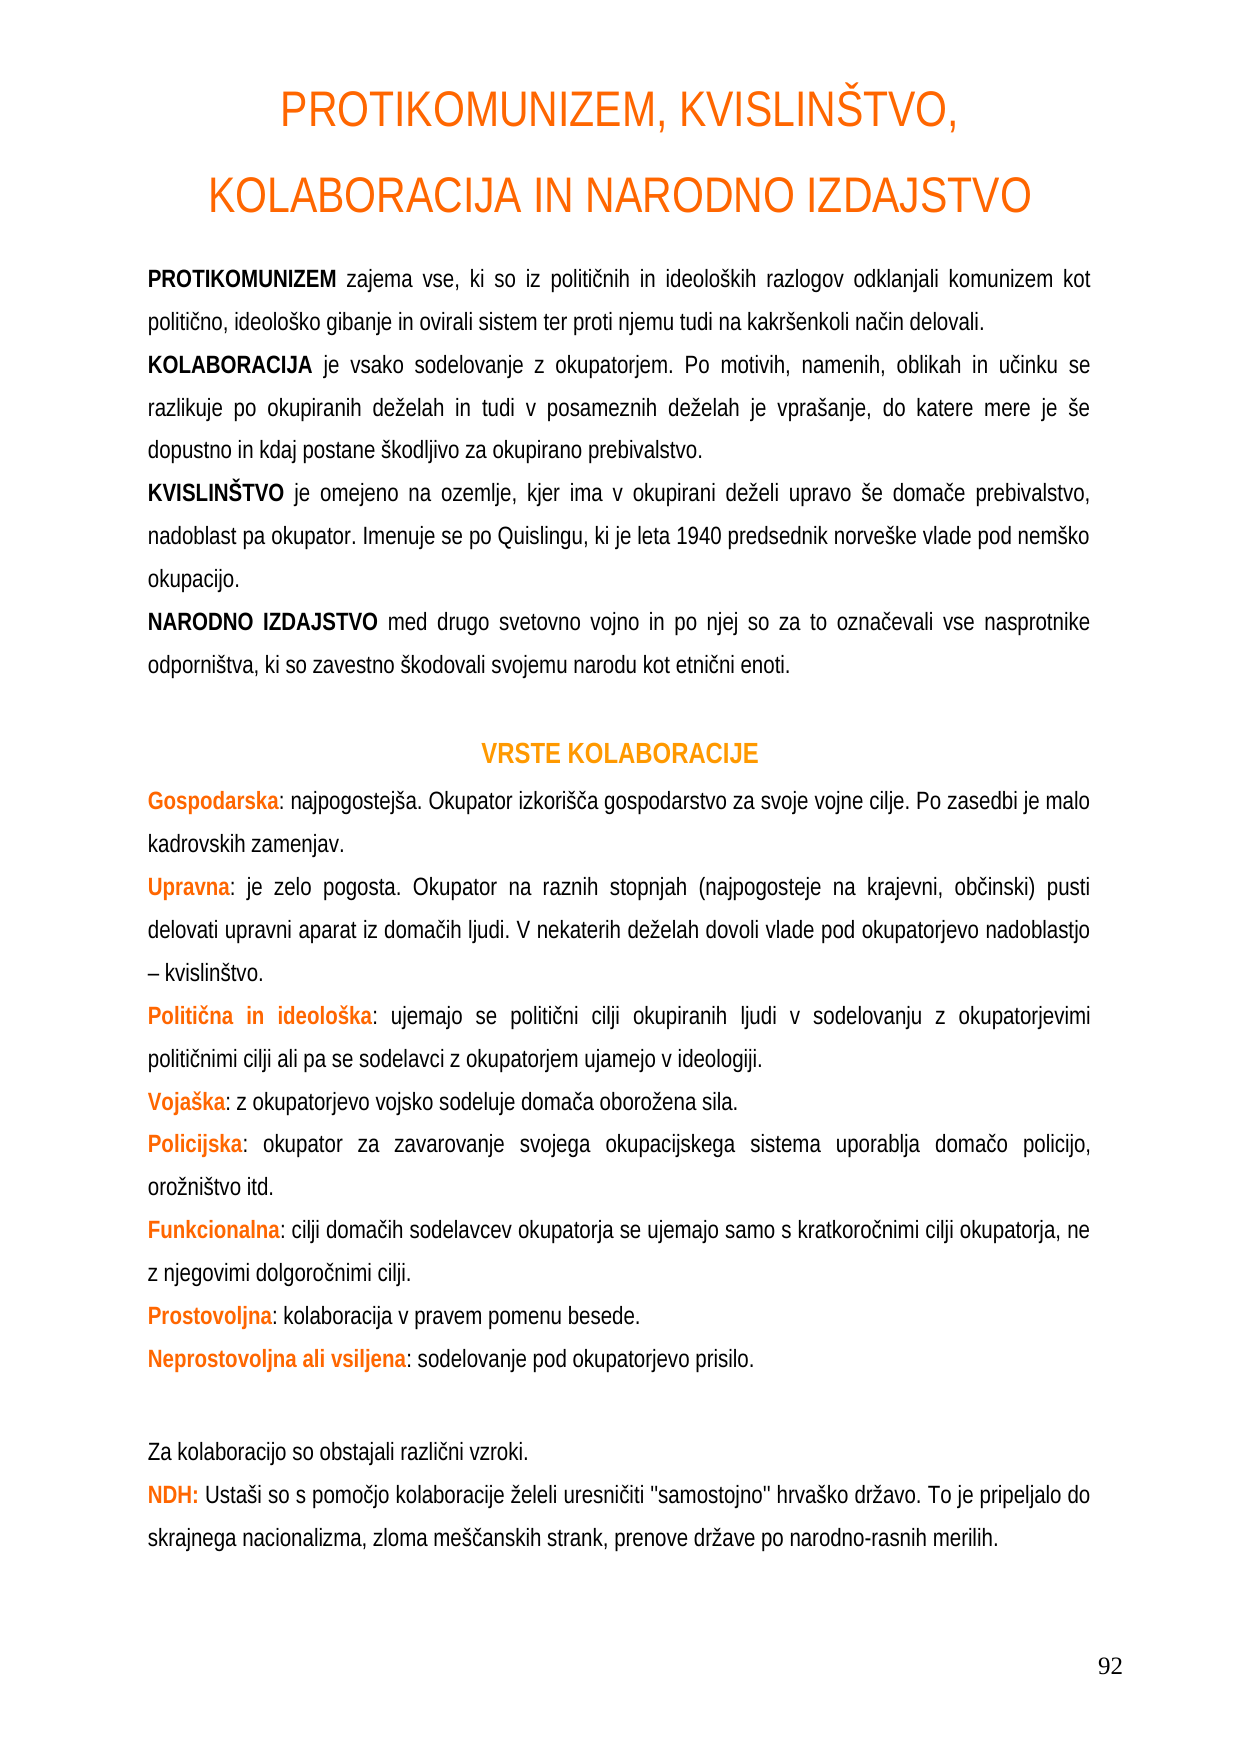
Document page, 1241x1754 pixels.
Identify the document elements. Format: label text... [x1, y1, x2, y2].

text Upravna: je zelo pogosta. Okupator na raznih stopnjah (najpogosteje na krajevni, občinski) pusti delovati upravni aparat iz domačih ljudi. V nekaterih deželah dovoli vlade pod okupatorjevo nadoblastjo – kvislinštvo. [148, 872, 1093, 986]
text KOLABORACIJA je vsako sodelovanje z okupatorjem. Po motivih, namenih, oblikah in učinku se razlikuje po okupiranih deželah in tudi v posameznih deželah je vprašanje, do katere mere je še dopustno in kdaj postane škodljivo za okupirano prebivalstvo. [148, 350, 1093, 464]
text NARODNO IZDAJSTVO med drugo svetovno vojno in po njej so za to označevali vse nasprotnike odporništva, ki so zavestno škodovali svojemu narodu kot etnični enoti. [148, 607, 1093, 679]
text KVISLINŠTVO je omejeno na ozemlje, kjer ima v okupirani deželi upravo še domače prebivalstvo, nadoblast pa okupator. Imenuje se po Quislingu, ki je leta 1940 predsednik norveške vlade pod nemško okupacijo. [148, 478, 1093, 593]
text Funkcionalna: cilji domačih sodelavcev okupatorja se ujemajo samo s kratkoročnimi cilji okupatorja, ne z njegovimi dolgoročnimi cilji. [148, 1215, 1093, 1287]
text Gospodarska: najpogostejša. Okupator izkorišča gospodarstvo za svoje vojne cilje. Po zasedbi je malo kadrovskih zamenjav. [148, 786, 1093, 858]
text Za kolaboracijo so obstajali različni vzroki. [148, 1437, 1093, 1466]
text VRSTE KOLABORACIJE [148, 736, 1093, 769]
text PROTIKOMUNIZEM, KVISLINŠTVO, KOLABORACIJA IN NARODNO IZDAJSTVO [148, 79, 1093, 223]
text Politična in ideološka: ujemajo se politični cilji okupiranih ljudi v sodelovanju z okupatorjevimi političnimi cilji ali pa se sodelavci z okupatorjem ujamejo v ideologiji. [148, 1001, 1093, 1072]
text PROTIKOMUNIZEM zajema vse, ki so iz političnih in ideoloških razlogov odklanjali komunizem kot politično, ideološko gibanje in ovirali sistem ter proti njemu tudi na kakršenkoli način delovali. [148, 264, 1093, 335]
text Neprostovoljna ali vsiljena: sodelovanje pod okupatorjevo prisilo. [148, 1344, 1093, 1373]
text Prostovoljna: kolaboracija v pravem pomenu besede. [148, 1301, 1093, 1330]
text Policijska: okupator za zavarovanje svojega okupacijskega sistema uporablja domačo policijo, orožništvo itd. [148, 1129, 1093, 1201]
text NDH: Ustaši so s pomočjo kolaboracije želeli uresničiti ''samostojno'' hrvaško državo. To je pripeljalo do skrajnega nacionalizma, zloma meščanskih strank, prenove države po narodno-rasnih merilih. [148, 1480, 1093, 1551]
text Vojaška: z okupatorjevo vojsko sodeluje domača oborožena sila. [148, 1086, 1093, 1115]
